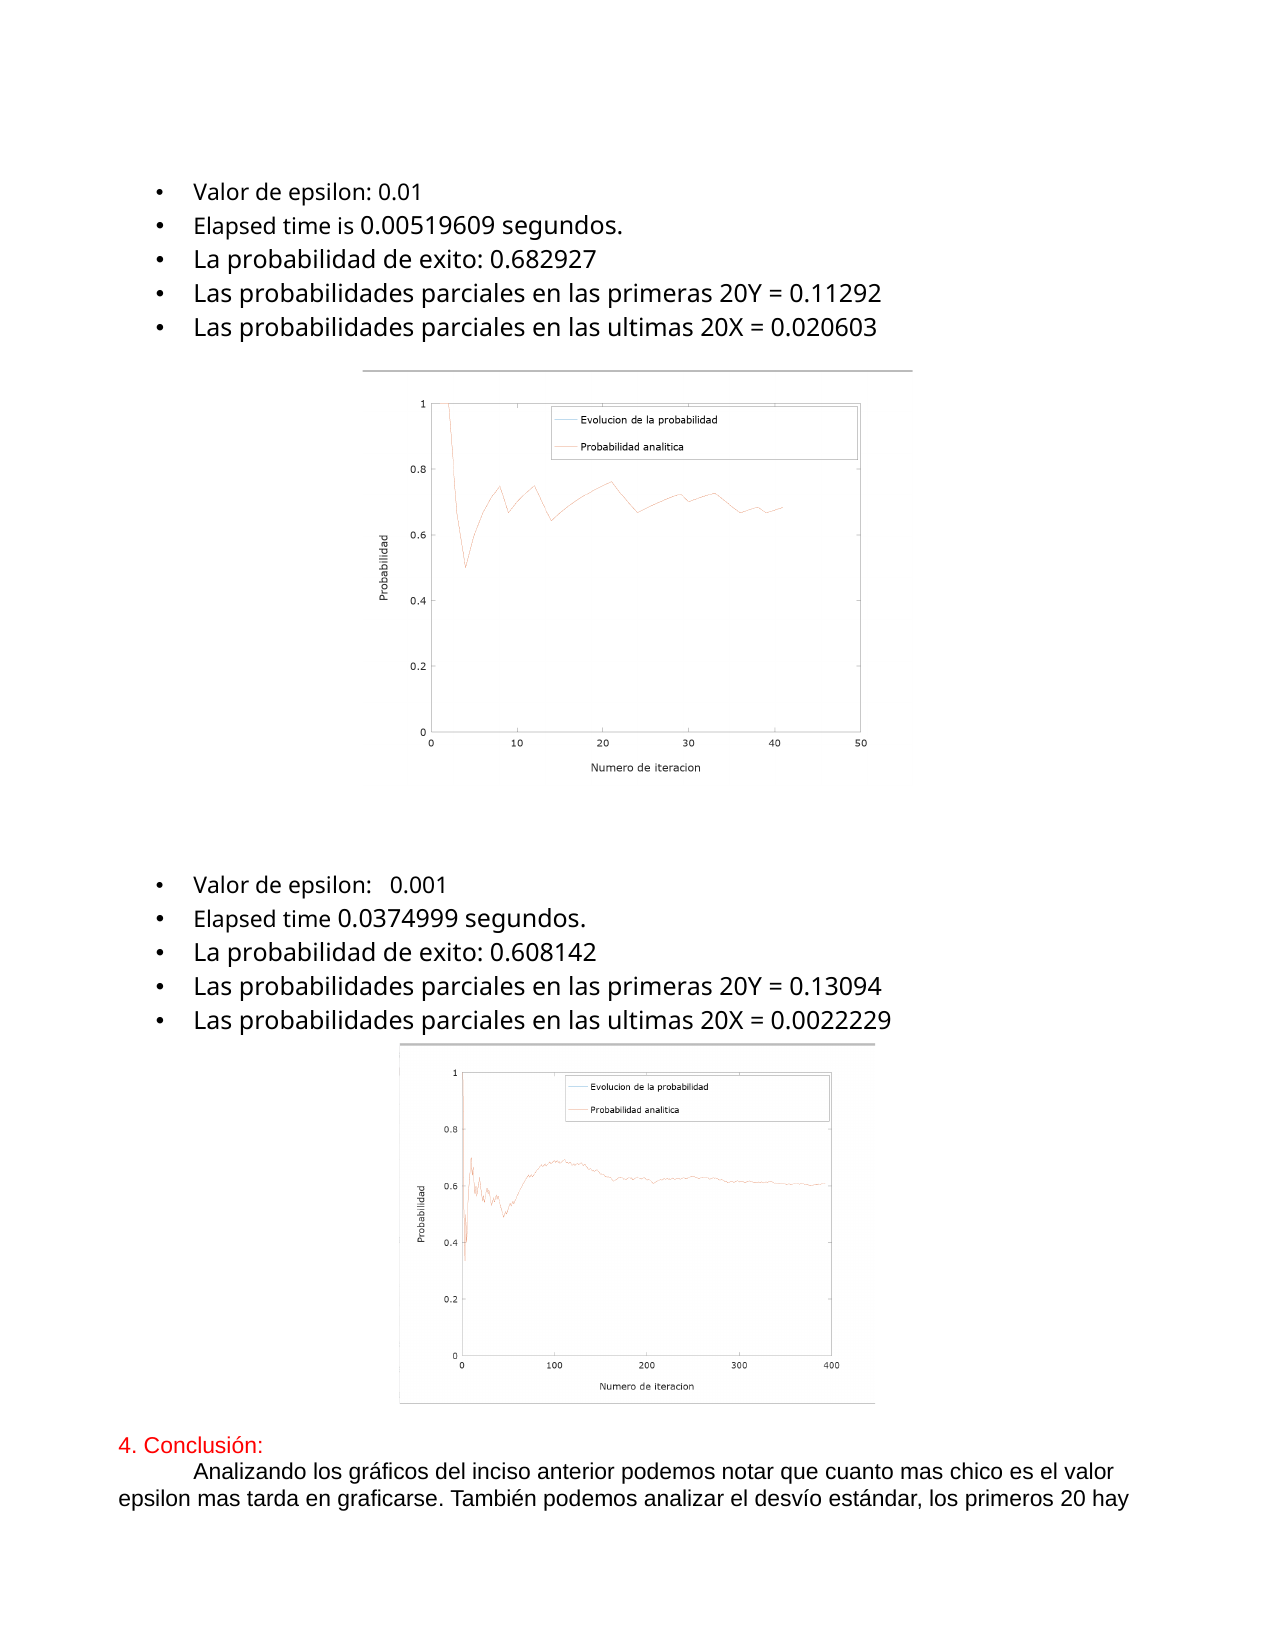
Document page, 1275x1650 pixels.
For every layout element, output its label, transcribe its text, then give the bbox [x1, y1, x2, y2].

list Valor de epsilon: 0.001 [156, 869, 1157, 900]
list Las probabilidades parciales en las primeras 20Y = 0.11292 [156, 276, 1157, 310]
list La probabilidad de exito: 0.608142 [156, 934, 1157, 968]
list Valor de epsilon: 0.01 [156, 176, 1157, 208]
text 4. Conclusión: [118, 1432, 1157, 1458]
list Elapsed time 0.0374999 segundos. [156, 900, 1157, 934]
text Analizando los gráficos del inciso anterior podemos notar que cuanto mas chico es el valor epsilon mas tarda en graficarse. También podemos analizar el desvío estándar, los primeros 20 hay [118, 1458, 1157, 1511]
list La probabilidad de exito: 0.682927 [156, 242, 1157, 276]
list Las probabilidades parciales en las ultimas 20X = 0.020603 [156, 310, 1157, 344]
list Elapsed time is 0.00519609 segundos. [156, 208, 1157, 242]
list Las probabilidades parciales en las ultimas 20X = 0.0022229 [156, 1002, 1157, 1037]
list Las probabilidades parciales en las primeras 20Y = 0.13094 [156, 968, 1157, 1002]
picture [399, 1043, 876, 1404]
picture [362, 370, 913, 786]
